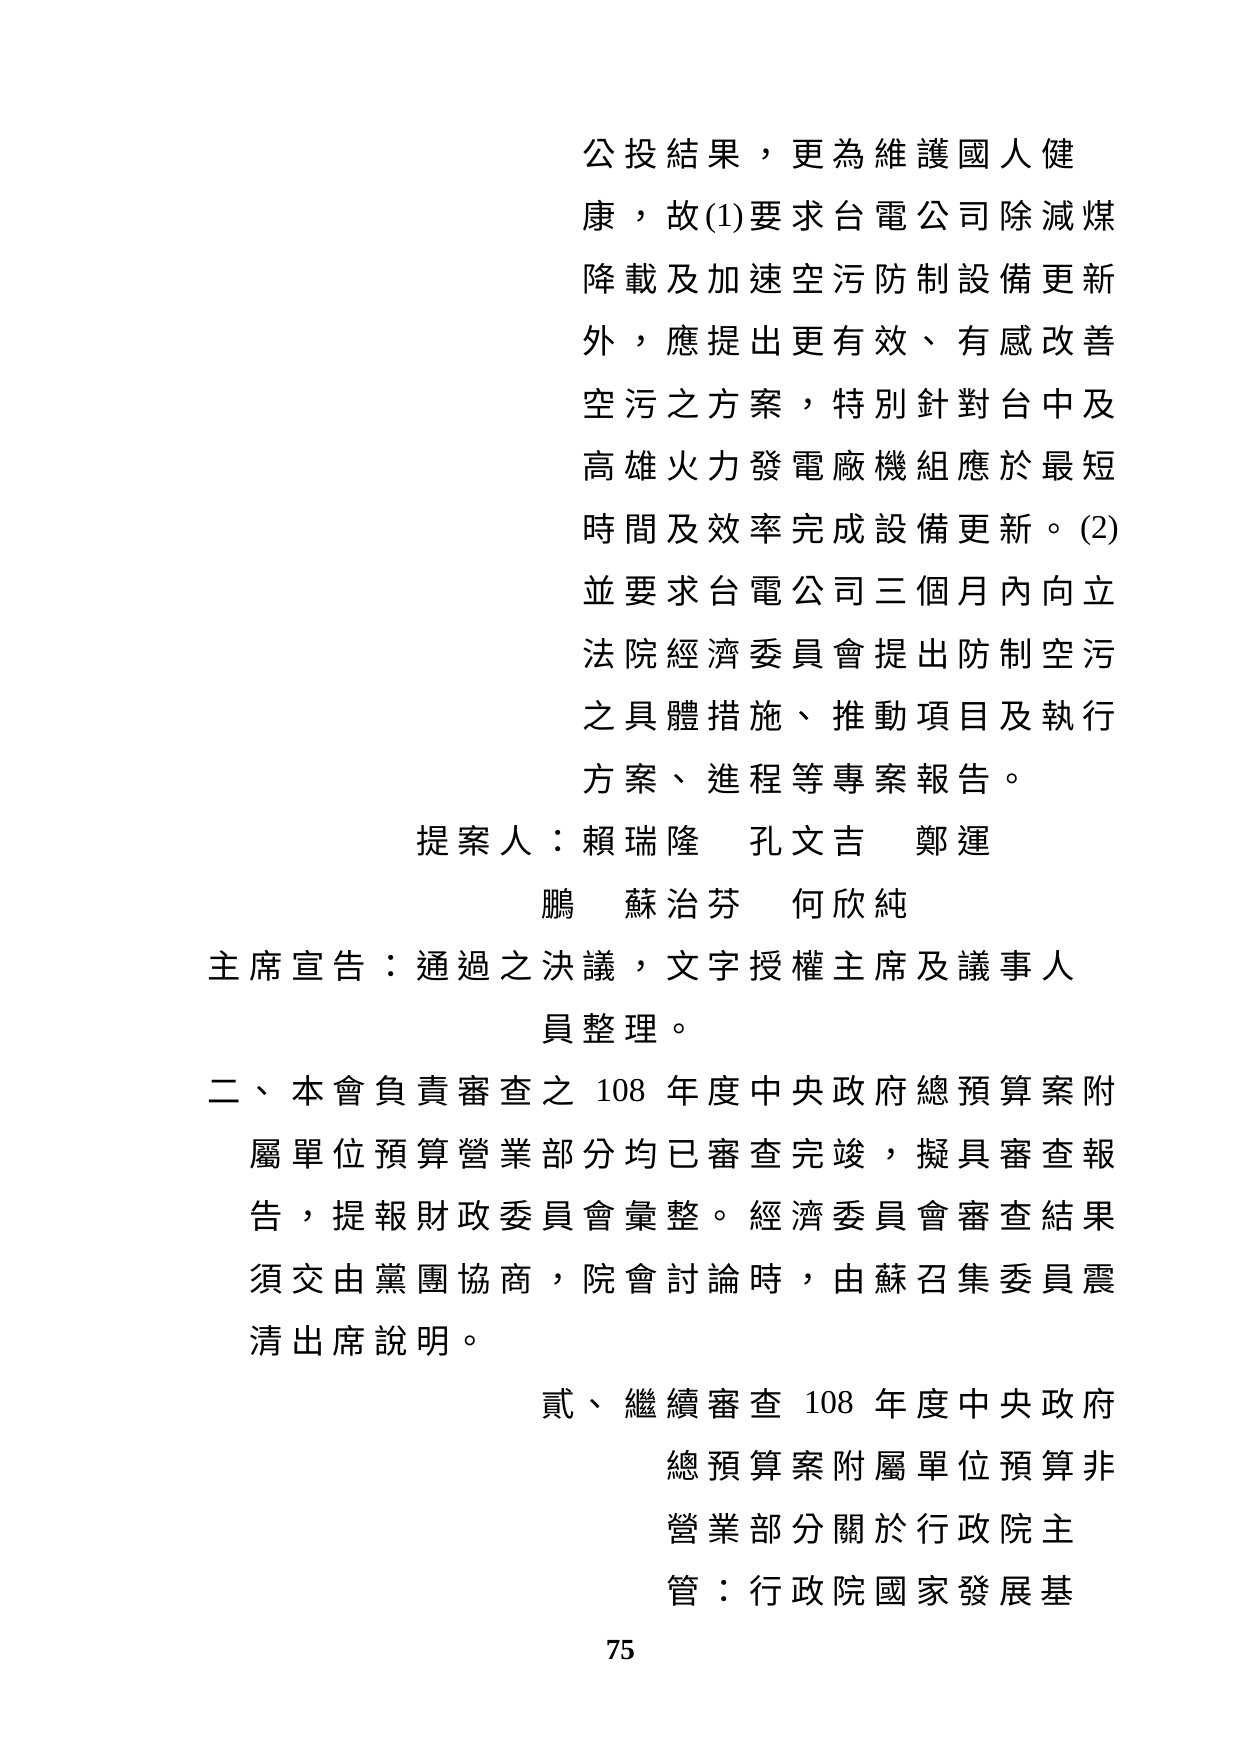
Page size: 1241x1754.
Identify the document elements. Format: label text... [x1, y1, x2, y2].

text 主席宣告：通過之決議，文字授權主席及議事人員整理。 [169, 923, 1085, 1048]
list 繼續審查108年度中央政府總預算案附屬單位預算非營業部分關於行政院主管：行政院國家發展基 [535, 1360, 1120, 1610]
list 公投結果，更為維護國人健康，故(1)要求台電公司除減煤降載及加速空污防制設備更新外，應提出更有效、有感改善空污之方案，特別針對台中及高雄火力發電廠機組應於最短時間及效率完成設備更新。(2)並要求台電公司三個月內向立法院經濟委員會提出防制空污之具體措施、推動項目及執行方案、進程等專案報告。 [474, 110, 1120, 798]
text 提案人：賴瑞隆 孔文吉 鄭運鵬 蘇治芬 何欣純 [397, 798, 1016, 923]
text 二、本會負責審查之108年度中央政府總預算案附屬單位預算營業部分均已審查完竣，擬具審查報告，提報財政委員會彙整。經濟委員會審查結果須交由黨團協商，院會討論時，由蘇召集委員震清出席說明。 [171, 1048, 1120, 1360]
